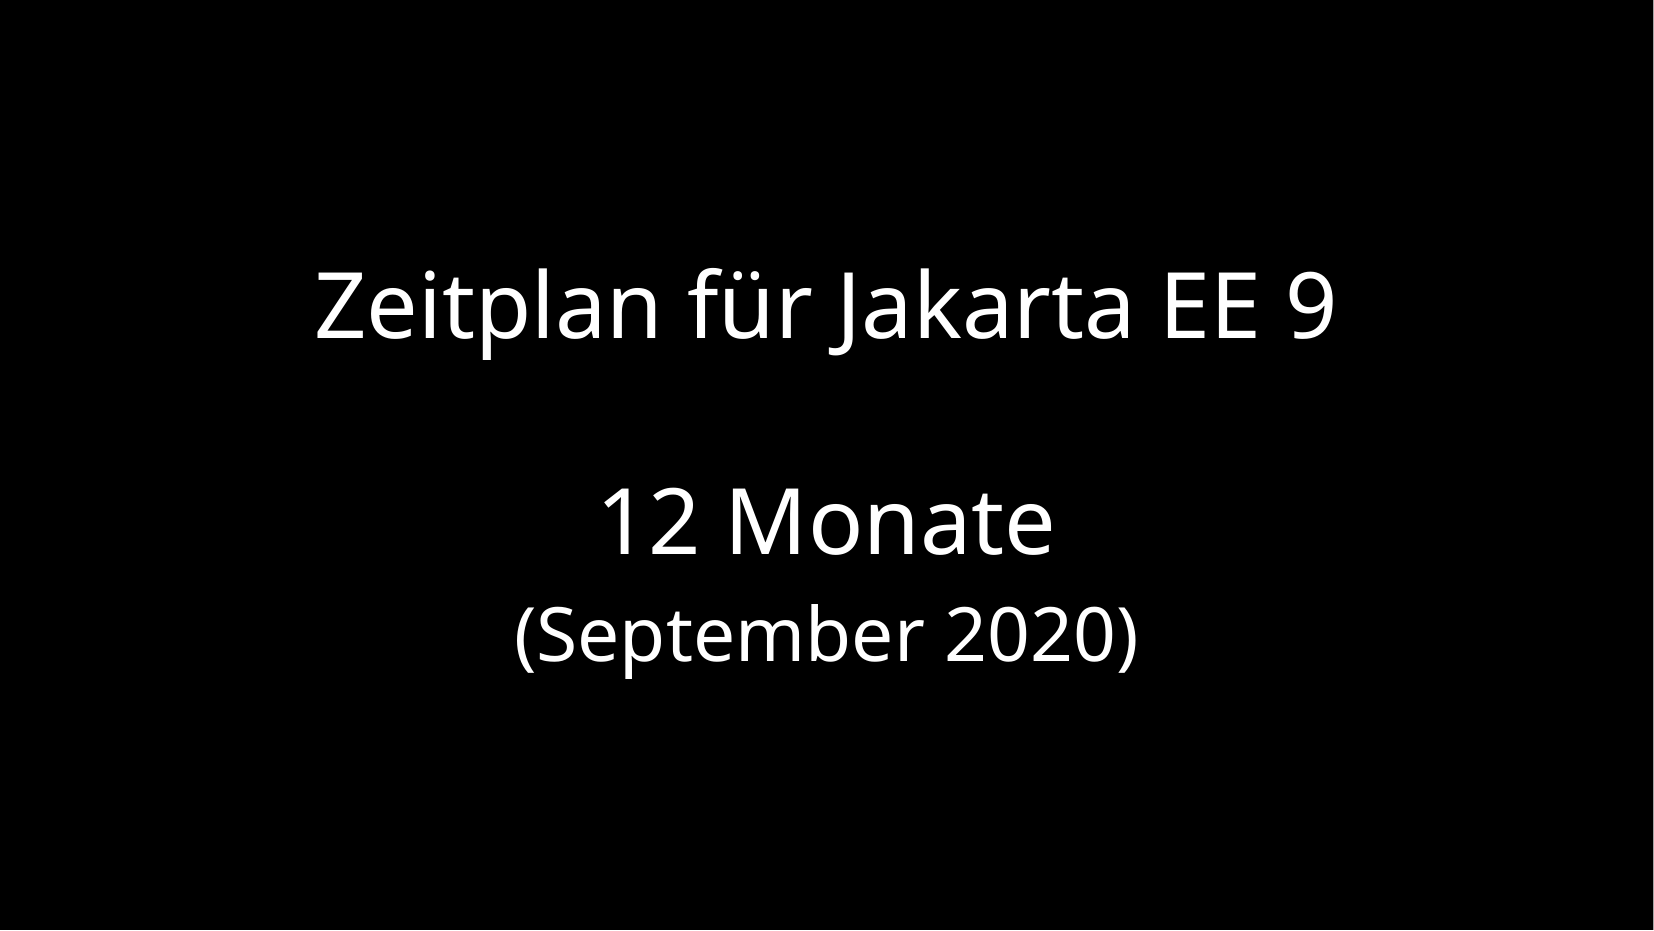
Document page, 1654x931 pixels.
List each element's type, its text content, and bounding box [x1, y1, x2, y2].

subtitle Zeitplan für Jakarta EE 9 12 Monate (September 2020) [82, 102, 1571, 822]
